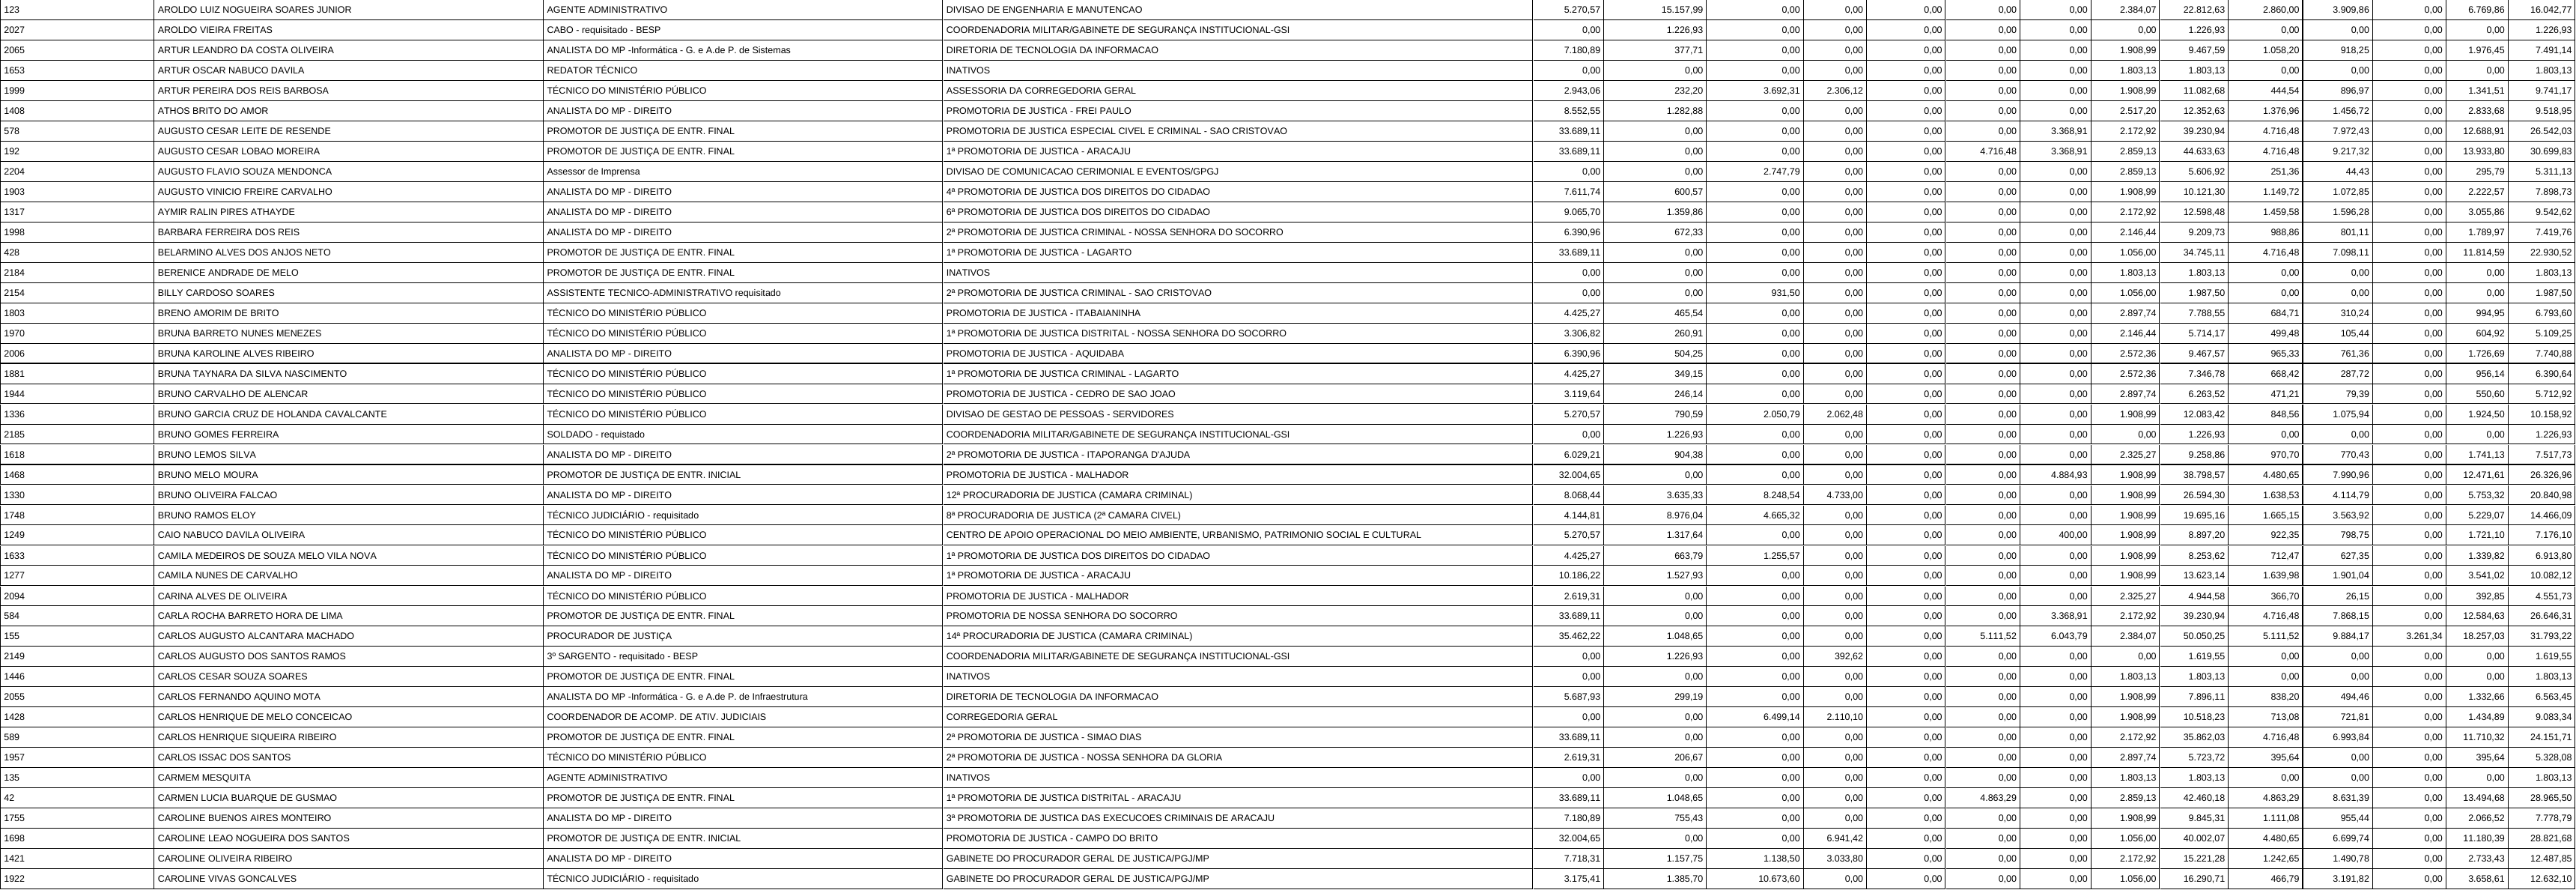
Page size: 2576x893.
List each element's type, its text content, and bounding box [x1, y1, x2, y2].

table_cell 0,00 [1534, 667, 1603, 686]
table_cell 2.325,27 [2092, 445, 2159, 464]
table_cell 0,00 [2446, 283, 2508, 303]
table_cell 1421 [1, 849, 154, 868]
table_cell 0,00 [1804, 808, 1866, 828]
table_cell 349,15 [1604, 364, 1706, 384]
table_cell GABINETE DO PROCURADOR GERAL DE JUSTICA/PGJ/MP [944, 869, 1532, 889]
table_cell 1618 [1, 445, 154, 464]
table_cell 1.726,69 [2446, 344, 2508, 363]
table_cell 7.868,15 [2303, 606, 2372, 626]
table_cell 7.176,10 [2509, 525, 2575, 545]
table_cell CENTRO DE APOIO OPERACIONAL DO MEIO AMBIENTE, URBANISMO, PATRIMONIO SOCIAL E CULTURAL [944, 525, 1532, 545]
table_cell 0,00 [1946, 303, 2020, 323]
table_cell 1.341,51 [2446, 81, 2508, 100]
table_cell 1944 [1, 384, 154, 403]
table_cell BELARMINO ALVES DOS ANJOS NETO [154, 243, 543, 262]
table_cell 2.110,10 [1804, 707, 1866, 727]
table_cell 0,00 [1604, 465, 1706, 484]
table_cell 3.368,91 [2020, 142, 2091, 161]
table_cell 0,00 [1867, 445, 1945, 464]
table_cell 2.050,79 [1707, 405, 1803, 424]
table_cell 0,00 [1946, 61, 2020, 80]
table_cell 22.930,52 [2509, 243, 2575, 262]
table_cell 0,00 [2020, 364, 2091, 384]
table_cell 0,00 [1804, 283, 1866, 303]
table_cell 1999 [1, 81, 154, 100]
table_cell 1.242,65 [2229, 849, 2302, 868]
table_cell ARTUR LEANDRO DA COSTA OLIVEIRA [154, 40, 543, 60]
table_cell ANALISTA DO MP - DIREITO [544, 202, 942, 222]
table_cell 0,00 [1707, 687, 1803, 706]
table_cell 6.941,42 [1804, 829, 1866, 848]
table_cell 15.221,28 [2160, 849, 2228, 868]
table_cell 9.467,57 [2160, 344, 2228, 363]
table_cell 0,00 [1707, 40, 1803, 60]
table_cell 1698 [1, 829, 154, 848]
table_cell BARBARA FERREIRA DOS REIS [154, 223, 543, 242]
table_cell 0,00 [1707, 101, 1803, 121]
table_cell 7.491,14 [2509, 40, 2575, 60]
table_cell 0,00 [2020, 40, 2091, 60]
table_cell 0,00 [2373, 364, 2446, 384]
table_cell 1.226,93 [2160, 425, 2228, 444]
table_cell 0,00 [2020, 485, 2091, 504]
table_cell 0,00 [2373, 142, 2446, 161]
table_cell 12.352,63 [2160, 101, 2228, 121]
table_cell 9.065,70 [1534, 202, 1603, 222]
table_header 123 [1, 0, 154, 19]
table_cell ANALISTA DO MP - DIREITO [544, 445, 942, 464]
table_cell 0,00 [1604, 768, 1706, 787]
table_cell 1.638,53 [2229, 485, 2302, 504]
table_cell 1.987,50 [2509, 283, 2575, 303]
table_cell 0,00 [1804, 727, 1866, 747]
table_cell 1468 [1, 465, 154, 484]
table_cell 2.172,92 [2092, 202, 2159, 222]
table_cell 0,00 [2373, 667, 2446, 686]
table_cell 0,00 [2229, 20, 2302, 40]
table_cell 1.048,65 [1604, 788, 1706, 808]
table_cell 2.859,13 [2092, 162, 2159, 181]
table_cell 4.480,65 [2229, 465, 2302, 484]
table_cell 6.993,84 [2303, 727, 2372, 747]
table_cell 428 [1, 243, 154, 262]
table_cell 8ª PROCURADORIA DE JUSTICA (2ª CAMARA CIVEL) [944, 506, 1532, 524]
table_cell 0,00 [1534, 20, 1603, 40]
table_cell 0,00 [1867, 546, 1945, 565]
table_cell 1.596,28 [2303, 202, 2372, 222]
table_cell 2.146,44 [2092, 324, 2159, 343]
table_cell 0,00 [1707, 727, 1803, 747]
table_cell DIVISAO DE COMUNICACAO CERIMONIAL E EVENTOS/GPGJ [944, 162, 1532, 181]
table_cell 0,00 [1946, 606, 2020, 626]
table_cell 0,00 [2020, 667, 2091, 686]
table_cell 0,00 [1946, 707, 2020, 727]
table_cell 1277 [1, 566, 154, 585]
table_cell 0,00 [1804, 142, 1866, 161]
table_cell 0,00 [2020, 808, 2091, 828]
table_cell 7.778,79 [2509, 808, 2575, 828]
table_cell 1.226,93 [2509, 20, 2575, 40]
table_cell 1.908,99 [2092, 808, 2159, 828]
table_cell 4.863,29 [1946, 788, 2020, 808]
table_cell 1.339,82 [2446, 546, 2508, 565]
table_cell 1.803,13 [2160, 263, 2228, 282]
table_cell 918,25 [2303, 40, 2372, 60]
table_cell 12.487,85 [2509, 849, 2575, 868]
table_cell 0,00 [2373, 869, 2446, 889]
table_cell 2149 [1, 647, 154, 666]
table_cell GABINETE DO PROCURADOR GERAL DE JUSTICA/PGJ/MP [944, 849, 1532, 868]
table_cell 994,95 [2446, 303, 2508, 323]
table_cell 896,97 [2303, 81, 2372, 100]
table_cell 1.317,64 [1604, 525, 1706, 545]
table_cell 0,00 [2020, 324, 2091, 343]
table_cell 0,00 [1804, 364, 1866, 384]
table_cell 12.598,48 [2160, 202, 2228, 222]
table_cell 0,00 [2020, 566, 2091, 585]
table_cell 0,00 [2229, 425, 2302, 444]
table_cell BRUNO CARVALHO DE ALENCAR [154, 384, 543, 403]
table_cell 0,00 [1804, 546, 1866, 565]
table_cell 0,00 [1867, 162, 1945, 181]
table_cell PROMOTOR DE JUSTIÇA DE ENTR. FINAL [544, 263, 942, 282]
table_cell BILLY CARDOSO SOARES [154, 283, 543, 303]
table_cell 232,20 [1604, 81, 1706, 100]
table_cell PROMOTORIA DE JUSTICA - MALHADOR [944, 587, 1532, 605]
table_header DIVISAO DE ENGENHARIA E MANUTENCAO [944, 0, 1532, 19]
table_cell 0,00 [1867, 506, 1945, 524]
table_cell 0,00 [1946, 465, 2020, 484]
table_cell 12.632,10 [2509, 869, 2575, 889]
table_cell 2.897,74 [2092, 303, 2159, 323]
table_cell 0,00 [2229, 647, 2302, 666]
table_cell 1.803,13 [2509, 768, 2575, 787]
table_cell PROMOTORIA DE JUSTICA - CAMPO DO BRITO [944, 829, 1532, 848]
table_cell 33.689,11 [1534, 142, 1603, 161]
table_cell BRUNA TAYNARA DA SILVA NASCIMENTO [154, 364, 543, 384]
table_cell 0,00 [1804, 202, 1866, 222]
table_cell BRENO AMORIM DE BRITO [154, 303, 543, 323]
table_cell 0,00 [1534, 61, 1603, 80]
table_cell TÉCNICO JUDICIÁRIO - requisitado [544, 506, 942, 524]
table_cell 0,00 [2020, 768, 2091, 787]
table_cell 2ª PROMOTORIA DE JUSTICA CRIMINAL - SAO CRISTOVAO [944, 283, 1532, 303]
table_cell 0,00 [1707, 121, 1803, 141]
table_cell 0,00 [2092, 20, 2159, 40]
table_cell 0,00 [2020, 202, 2091, 222]
table_cell CARLA ROCHA BARRETO HORA DE LIMA [154, 606, 543, 626]
table_cell 1.376,96 [2229, 101, 2302, 121]
table_cell 1633 [1, 546, 154, 565]
table_cell 0,00 [1604, 162, 1706, 181]
table_cell CAIO NABUCO DAVILA OLIVEIRA [154, 525, 543, 545]
table_cell 0,00 [1867, 223, 1945, 242]
table_cell 3.368,91 [2020, 121, 2091, 141]
table_header 15.157,99 [1604, 0, 1706, 19]
table_cell 1408 [1, 101, 154, 121]
table_cell 0,00 [1867, 202, 1945, 222]
table_cell 965,33 [2229, 344, 2302, 363]
table_cell 0,00 [1804, 61, 1866, 80]
table_cell 1.619,55 [2509, 647, 2575, 666]
table_cell 848,56 [2229, 405, 2302, 424]
table_cell BRUNA BARRETO NUNES MENEZES [154, 324, 543, 343]
table_cell 19.695,16 [2160, 506, 2228, 524]
table_header 6.769,86 [2446, 0, 2508, 19]
table_cell 0,00 [1946, 869, 2020, 889]
table_cell 3ª PROMOTORIA DE JUSTICA DAS EXECUCOES CRIMINAIS DE ARACAJU [944, 808, 1532, 828]
table_cell 0,00 [1867, 566, 1945, 585]
table_cell 0,00 [1804, 384, 1866, 403]
table_cell 13.933,80 [2446, 142, 2508, 161]
table_cell 0,00 [2020, 587, 2091, 605]
table_cell 1.803,13 [2509, 667, 2575, 686]
table_cell 2027 [1, 20, 154, 40]
table_cell PROCURADOR DE JUSTIÇA [544, 626, 942, 646]
table_cell 0,00 [2446, 20, 2508, 40]
table_cell 712,47 [2229, 546, 2302, 565]
table_cell 16.290,71 [2160, 869, 2228, 889]
table_cell 0,00 [2020, 707, 2091, 727]
table_cell CAROLINE VIVAS GONCALVES [154, 869, 543, 889]
table_cell TÉCNICO DO MINISTÉRIO PÚBLICO [544, 587, 942, 605]
table_cell 32.004,65 [1534, 829, 1603, 848]
table_cell 0,00 [1804, 788, 1866, 808]
table_cell 2ª PROMOTORIA DE JUSTICA - ITAPORANGA D'AJUDA [944, 445, 1532, 464]
table_cell 0,00 [2373, 727, 2446, 747]
table_cell 7.098,11 [2303, 243, 2372, 262]
table_cell 0,00 [1867, 869, 1945, 889]
table_cell 1970 [1, 324, 154, 343]
table_cell 0,00 [2229, 61, 2302, 80]
table_cell 0,00 [1867, 606, 1945, 626]
table_cell 0,00 [1867, 81, 1945, 100]
table_cell 0,00 [2373, 465, 2446, 484]
table_cell 600,57 [1604, 182, 1706, 202]
table_cell 1.385,70 [1604, 869, 1706, 889]
table_cell 1.908,99 [2092, 465, 2159, 484]
table_cell 1.226,93 [1604, 20, 1706, 40]
table_cell 2.146,44 [2092, 223, 2159, 242]
table_cell 0,00 [1946, 445, 2020, 464]
table_cell CORREGEDORIA GERAL [944, 707, 1532, 727]
table_cell 35.462,22 [1534, 626, 1603, 646]
table_cell 0,00 [2020, 869, 2091, 889]
table_cell 1.908,99 [2092, 525, 2159, 545]
table_cell 0,00 [1867, 303, 1945, 323]
table_cell 0,00 [1707, 263, 1803, 282]
table_cell 295,79 [2446, 162, 2508, 181]
table_cell 33.689,11 [1534, 243, 1603, 262]
table_cell 1748 [1, 506, 154, 524]
table_cell 39.230,94 [2160, 606, 2228, 626]
table_cell 0,00 [1867, 283, 1945, 303]
table_cell 9.884,17 [2303, 626, 2372, 646]
table_cell 790,59 [1604, 405, 1706, 424]
table_cell TÉCNICO DO MINISTÉRIO PÚBLICO [544, 324, 942, 343]
table_cell 1ª PROMOTORIA DE JUSTICA - ARACAJU [944, 566, 1532, 585]
table_cell PROMOTOR DE JUSTIÇA DE ENTR. FINAL [544, 606, 942, 626]
table_cell 0,00 [2373, 687, 2446, 706]
table_cell 2204 [1, 162, 154, 181]
table_cell 0,00 [1867, 626, 1945, 646]
table_cell 260,91 [1604, 324, 1706, 343]
table_cell 155 [1, 626, 154, 646]
table_cell 105,44 [2303, 324, 2372, 343]
table_cell 5.270,57 [1534, 525, 1603, 545]
table_cell 0,00 [2446, 425, 2508, 444]
table_cell 0,00 [2373, 829, 2446, 848]
table_cell 0,00 [1804, 506, 1866, 524]
table_cell 0,00 [2373, 525, 2446, 545]
table_cell 0,00 [1867, 849, 1945, 868]
table_cell 2.733,43 [2446, 849, 2508, 868]
table_cell 12.584,63 [2446, 606, 2508, 626]
table_cell 0,00 [1804, 303, 1866, 323]
table_cell 3.541,02 [2446, 566, 2508, 585]
table_cell 0,00 [1534, 647, 1603, 666]
table_cell 0,00 [2020, 405, 2091, 424]
table_cell PROMOTORIA DE NOSSA SENHORA DO SOCORRO [944, 606, 1532, 626]
table_cell 0,00 [1707, 142, 1803, 161]
table_cell 1.226,93 [2509, 425, 2575, 444]
table_cell 0,00 [2020, 506, 2091, 524]
table_cell 584 [1, 606, 154, 626]
table_cell 2065 [1, 40, 154, 60]
table_cell 6.699,74 [2303, 829, 2372, 848]
table_cell 0,00 [2229, 667, 2302, 686]
table_cell 5.229,07 [2446, 506, 2508, 524]
table_cell 0,00 [1867, 727, 1945, 747]
table_cell INATIVOS [944, 263, 1532, 282]
table_cell 0,00 [2373, 748, 2446, 767]
table_header AGENTE ADMINISTRATIVO [544, 0, 942, 19]
table_cell 10.121,30 [2160, 182, 2228, 202]
table_cell ANALISTA DO MP - DIREITO [544, 182, 942, 202]
table_cell 0,00 [2373, 587, 2446, 605]
table_cell 4.733,00 [1804, 485, 1866, 504]
table_cell 1.056,00 [2092, 243, 2159, 262]
table_cell 1.619,55 [2160, 647, 2228, 666]
table_cell 0,00 [2020, 727, 2091, 747]
table_cell 7.972,43 [2303, 121, 2372, 141]
table_cell 5.109,25 [2509, 324, 2575, 343]
table_cell 0,00 [2373, 162, 2446, 181]
table_cell 0,00 [1707, 606, 1803, 626]
table_cell 0,00 [2373, 425, 2446, 444]
table_cell 0,00 [1804, 182, 1866, 202]
table_cell 0,00 [1707, 587, 1803, 605]
table_cell 1.072,85 [2303, 182, 2372, 202]
table_cell 6.390,96 [1534, 223, 1603, 242]
table_cell 2.222,57 [2446, 182, 2508, 202]
table_cell 33.689,11 [1534, 121, 1603, 141]
table_cell 2.859,13 [2092, 788, 2159, 808]
table_cell 0,00 [2373, 243, 2446, 262]
table_cell 0,00 [2373, 788, 2446, 808]
table_header 2.384,07 [2092, 0, 2159, 19]
table_cell 7.346,78 [2160, 364, 2228, 384]
table_cell 0,00 [2303, 748, 2372, 767]
table_cell 2154 [1, 283, 154, 303]
table_cell 4.665,32 [1707, 506, 1803, 524]
table_cell 0,00 [2092, 647, 2159, 666]
table_cell 2.172,92 [2092, 849, 2159, 868]
table_cell 26.594,30 [2160, 485, 2228, 504]
table_cell 377,71 [1604, 40, 1706, 60]
table_cell 0,00 [2020, 546, 2091, 565]
table_cell 33.689,11 [1534, 788, 1603, 808]
table_cell 0,00 [2373, 707, 2446, 727]
table_cell 0,00 [1534, 425, 1603, 444]
table_cell 0,00 [1867, 121, 1945, 141]
table_cell 1.803,13 [2509, 263, 2575, 282]
table_cell 6ª PROMOTORIA DE JUSTICA DOS DIREITOS DO CIDADAO [944, 202, 1532, 222]
table_cell 0,00 [2020, 182, 2091, 202]
table_cell 0,00 [1707, 667, 1803, 686]
table_cell 0,00 [1867, 142, 1945, 161]
table_cell 0,00 [1707, 324, 1803, 343]
table_cell 0,00 [1867, 768, 1945, 787]
table_cell 0,00 [1604, 263, 1706, 282]
table_cell 0,00 [1946, 81, 2020, 100]
table_cell PROMOTORIA DE JUSTICA ESPECIAL CIVEL E CRIMINAL - SAO CRISTOVAO [944, 121, 1532, 141]
table_cell 0,00 [1707, 243, 1803, 262]
table_cell 5.111,52 [2229, 626, 2302, 646]
table_cell 32.004,65 [1534, 465, 1603, 484]
table_cell 8.897,20 [2160, 525, 2228, 545]
table_cell 246,14 [1604, 384, 1706, 403]
table_cell 0,00 [2303, 768, 2372, 787]
table_cell AUGUSTO CESAR LOBAO MOREIRA [154, 142, 543, 161]
table_cell TÉCNICO DO MINISTÉRIO PÚBLICO [544, 81, 942, 100]
table_cell 1.924,50 [2446, 405, 2508, 424]
table_cell 0,00 [1946, 546, 2020, 565]
table_cell ARTUR OSCAR NABUCO DAVILA [154, 61, 543, 80]
table_cell 3.368,91 [2020, 606, 2091, 626]
table_cell TÉCNICO DO MINISTÉRIO PÚBLICO [544, 384, 942, 403]
table_cell 12.471,61 [2446, 465, 2508, 484]
table_cell ANALISTA DO MP - DIREITO [544, 808, 942, 828]
table_cell 0,00 [1804, 748, 1866, 767]
table_cell 0,00 [2373, 101, 2446, 121]
table_cell 2.833,68 [2446, 101, 2508, 121]
table_cell 1.803,13 [2509, 61, 2575, 80]
table_cell 4.480,65 [2229, 829, 2302, 848]
table_cell 3.175,41 [1534, 869, 1603, 889]
table_cell 0,00 [1946, 384, 2020, 403]
table_cell 4.425,27 [1534, 303, 1603, 323]
table_cell 392,62 [1804, 647, 1866, 666]
table_cell 0,00 [1867, 182, 1945, 202]
table_cell 494,46 [2303, 687, 2372, 706]
table_cell 1.226,93 [1604, 647, 1706, 666]
table_cell 0,00 [2373, 81, 2446, 100]
table_cell 2ª PROMOTORIA DE JUSTICA - SIMAO DIAS [944, 727, 1532, 747]
table_cell 0,00 [2373, 20, 2446, 40]
table_cell 0,00 [2020, 384, 2091, 403]
table_cell 0,00 [1707, 808, 1803, 828]
table_cell 0,00 [1946, 506, 2020, 524]
table_cell 0,00 [1604, 61, 1706, 80]
table_cell 2184 [1, 263, 154, 282]
table_cell 10.186,22 [1534, 566, 1603, 585]
table_cell 0,00 [1707, 626, 1803, 646]
table_cell 0,00 [1804, 263, 1866, 282]
table_cell 0,00 [2373, 324, 2446, 343]
table_cell 7.611,74 [1534, 182, 1603, 202]
table_cell 922,35 [2229, 525, 2302, 545]
table_cell 838,20 [2229, 687, 2302, 706]
table_cell 0,00 [1534, 283, 1603, 303]
table_cell ANALISTA DO MP - DIREITO [544, 849, 942, 868]
table_cell 2185 [1, 425, 154, 444]
table_cell 0,00 [1604, 283, 1706, 303]
table_cell 0,00 [1604, 587, 1706, 605]
table_cell 668,42 [2229, 364, 2302, 384]
table_cell 4.114,79 [2303, 485, 2372, 504]
table_cell 0,00 [2020, 101, 2091, 121]
table_cell 9.845,31 [2160, 808, 2228, 828]
table_cell 0,00 [2446, 667, 2508, 686]
table_cell 0,00 [2303, 283, 2372, 303]
table_cell REDATOR TÉCNICO [544, 61, 942, 80]
table_cell BRUNO MELO MOURA [154, 465, 543, 484]
table_cell 1.111,08 [2229, 808, 2302, 828]
table_cell ANALISTA DO MP -Informática - G. e A.de P. de Sistemas [544, 40, 942, 60]
table_header 0,00 [1867, 0, 1945, 19]
table_cell 1.434,89 [2446, 707, 2508, 727]
table_cell 0,00 [1804, 101, 1866, 121]
table_cell 0,00 [1804, 324, 1866, 343]
table_cell 5.714,17 [2160, 324, 2228, 343]
table_cell 0,00 [1867, 364, 1945, 384]
table_cell 2.897,74 [2092, 748, 2159, 767]
table_cell COORDENADOR DE ACOMP. DE ATIV. JUDICIAIS [544, 707, 942, 727]
table_header AROLDO LUIZ NOGUEIRA SOARES JUNIOR [154, 0, 543, 19]
table_cell 8.253,62 [2160, 546, 2228, 565]
table_cell 0,00 [1946, 768, 2020, 787]
table_cell 0,00 [1867, 425, 1945, 444]
table_cell 2.066,52 [2446, 808, 2508, 828]
table_cell 0,00 [1707, 364, 1803, 384]
table_cell 0,00 [1804, 869, 1866, 889]
table_cell 0,00 [1946, 727, 2020, 747]
table_cell 755,43 [1604, 808, 1706, 828]
table_cell 39.230,94 [2160, 121, 2228, 141]
table_cell 471,21 [2229, 384, 2302, 403]
table_cell CARLOS CESAR SOUZA SOARES [154, 667, 543, 686]
table_cell 0,00 [1604, 829, 1706, 848]
table_cell 366,70 [2229, 587, 2302, 605]
table_cell 192 [1, 142, 154, 161]
table_cell 0,00 [1534, 263, 1603, 282]
table_cell 2.572,36 [2092, 344, 2159, 363]
table_cell 5.687,93 [1534, 687, 1603, 706]
table_cell 42.460,18 [2160, 788, 2228, 808]
table_cell 6.029,21 [1534, 445, 1603, 464]
table_cell 0,00 [2020, 647, 2091, 666]
table_cell CARLOS HENRIQUE SIQUEIRA RIBEIRO [154, 727, 543, 747]
table_cell 6.913,80 [2509, 546, 2575, 565]
table_cell BRUNO OLIVEIRA FALCAO [154, 485, 543, 504]
table_cell 2.619,31 [1534, 748, 1603, 767]
table_cell 4.863,29 [2229, 788, 2302, 808]
table_cell 684,71 [2229, 303, 2302, 323]
table_cell PROMOTORIA DE JUSTICA - FREI PAULO [944, 101, 1532, 121]
table_cell 0,00 [1707, 566, 1803, 585]
table_cell 2.859,13 [2092, 142, 2159, 161]
table_cell 0,00 [1867, 243, 1945, 262]
table_cell 0,00 [1946, 162, 2020, 181]
table_cell 28.821,68 [2509, 829, 2575, 848]
table_cell BRUNO LEMOS SILVA [154, 445, 543, 464]
table_cell 0,00 [1707, 182, 1803, 202]
table_cell 4.144,81 [1534, 506, 1603, 524]
table_cell 0,00 [1804, 162, 1866, 181]
table_cell PROMOTOR DE JUSTIÇA DE ENTR. FINAL [544, 727, 942, 747]
table_cell 3.658,61 [2446, 869, 2508, 889]
table_cell 20.840,98 [2509, 485, 2575, 504]
table_cell 0,00 [1804, 20, 1866, 40]
table_cell 1ª PROMOTORIA DE JUSTICA - LAGARTO [944, 243, 1532, 262]
table_cell 0,00 [1604, 243, 1706, 262]
table_cell 1ª PROMOTORIA DE JUSTICA CRIMINAL - LAGARTO [944, 364, 1532, 384]
table_cell 1957 [1, 748, 154, 767]
table_cell 3.306,82 [1534, 324, 1603, 343]
table_cell 1.157,75 [1604, 849, 1706, 868]
table_header 0,00 [2020, 0, 2091, 19]
table_cell 26.326,96 [2509, 465, 2575, 484]
table_cell 395,64 [2229, 748, 2302, 767]
table_cell PROMOTOR DE JUSTIÇA DE ENTR. FINAL [544, 243, 942, 262]
table_cell 11.814,59 [2446, 243, 2508, 262]
table_cell 0,00 [1946, 324, 2020, 343]
table_cell 0,00 [1707, 647, 1803, 666]
table_cell 0,00 [1867, 40, 1945, 60]
table_cell SOLDADO - requistado [544, 425, 942, 444]
table_cell PROMOTOR DE JUSTIÇA DE ENTR. INICIAL [544, 829, 942, 848]
table_cell 2.172,92 [2092, 727, 2159, 747]
table_cell 1.741,13 [2446, 445, 2508, 464]
table_cell 1.359,86 [1604, 202, 1706, 222]
table_cell 0,00 [2020, 748, 2091, 767]
table_cell 0,00 [2373, 303, 2446, 323]
table_cell 1ª PROMOTORIA DE JUSTICA DOS DIREITOS DO CIDADAO [944, 546, 1532, 565]
table_cell 0,00 [2020, 687, 2091, 706]
table_cell PROMOTOR DE JUSTIÇA DE ENTR. INICIAL [544, 465, 942, 484]
table_cell 550,60 [2446, 384, 2508, 403]
table_cell 761,36 [2303, 344, 2372, 363]
table_cell 2006 [1, 344, 154, 363]
table_cell 10.518,23 [2160, 707, 2228, 727]
table_cell 0,00 [1707, 465, 1803, 484]
table_header 5.270,57 [1534, 0, 1603, 19]
table_cell DIVISAO DE GESTAO DE PESSOAS - SERVIDORES [944, 405, 1532, 424]
table_cell 0,00 [1946, 647, 2020, 666]
table_cell CARLOS AUGUSTO DOS SANTOS RAMOS [154, 647, 543, 666]
table_cell 44.633,63 [2160, 142, 2228, 161]
table_cell 0,00 [1707, 344, 1803, 363]
table_cell 1755 [1, 808, 154, 828]
table_cell 0,00 [1946, 829, 2020, 848]
table_cell 11.710,32 [2446, 727, 2508, 747]
table_cell 6.263,52 [2160, 384, 2228, 403]
table_cell 7.990,96 [2303, 465, 2372, 484]
table_cell 3.033,80 [1804, 849, 1866, 868]
table_cell 0,00 [1867, 667, 1945, 686]
table_cell 0,00 [1804, 606, 1866, 626]
table_cell 1.901,04 [2303, 566, 2372, 585]
table_cell 1998 [1, 223, 154, 242]
table_cell 0,00 [1707, 425, 1803, 444]
table_cell 13.494,68 [2446, 788, 2508, 808]
table_cell 4.425,27 [1534, 546, 1603, 565]
table_cell 1.459,58 [2229, 202, 2302, 222]
table_cell 0,00 [2020, 788, 2091, 808]
table_cell 0,00 [1534, 768, 1603, 787]
table_cell 1.255,57 [1707, 546, 1803, 565]
table_cell 0,00 [1946, 263, 2020, 282]
table_cell DIRETORIA DE TECNOLOGIA DA INFORMACAO [944, 687, 1532, 706]
table_cell 0,00 [1946, 40, 2020, 60]
table_cell 1.226,93 [1604, 425, 1706, 444]
table_cell ASSESSORIA DA CORREGEDORIA GERAL [944, 81, 1532, 100]
table_cell 9.083,34 [2509, 707, 2575, 727]
table_cell COORDENADORIA MILITAR/GABINETE DE SEGURANÇA INSTITUCIONAL-GSI [944, 425, 1532, 444]
table_cell 7.896,11 [2160, 687, 2228, 706]
table_cell 3.119,64 [1534, 384, 1603, 403]
table_cell 1446 [1, 667, 154, 686]
table_cell 0,00 [2373, 546, 2446, 565]
table_cell 0,00 [1707, 61, 1803, 80]
table_cell 9.518,95 [2509, 101, 2575, 121]
table_cell 12.083,42 [2160, 405, 2228, 424]
table_cell 38.798,57 [2160, 465, 2228, 484]
table_cell CAMILA MEDEIROS DE SOUZA MELO VILA NOVA [154, 546, 543, 565]
table_cell CARLOS ISSAC DOS SANTOS [154, 748, 543, 767]
table_cell 0,00 [1804, 40, 1866, 60]
table_cell 7.180,89 [1534, 40, 1603, 60]
table_cell 0,00 [2373, 768, 2446, 787]
table_cell 310,24 [2303, 303, 2372, 323]
table_cell 2.517,20 [2092, 101, 2159, 121]
table_cell 1ª PROMOTORIA DE JUSTICA DISTRITAL - ARACAJU [944, 788, 1532, 808]
table_cell BRUNO GOMES FERREIRA [154, 425, 543, 444]
table_cell 1922 [1, 869, 154, 889]
table_cell 9.258,86 [2160, 445, 2228, 464]
table_cell ARTUR PEREIRA DOS REIS BARBOSA [154, 81, 543, 100]
table_cell 0,00 [1946, 587, 2020, 605]
table_cell 251,36 [2229, 162, 2302, 181]
table_cell 0,00 [2020, 303, 2091, 323]
table_cell 0,00 [1604, 142, 1706, 161]
table_cell 395,64 [2446, 748, 2508, 767]
table_cell 0,00 [2373, 344, 2446, 363]
table_cell 0,00 [1867, 465, 1945, 484]
table_cell 31.793,22 [2509, 626, 2575, 646]
table_cell 40.002,07 [2160, 829, 2228, 848]
table_cell 9.467,59 [2160, 40, 2228, 60]
table_cell 0,00 [2303, 425, 2372, 444]
table_cell 1.803,13 [2092, 61, 2159, 80]
table_cell 663,79 [1604, 546, 1706, 565]
table_cell 0,00 [2373, 202, 2446, 222]
table_cell 299,19 [1604, 687, 1706, 706]
table_cell 0,00 [2373, 647, 2446, 666]
table_cell 4.716,48 [2229, 727, 2302, 747]
table_cell TÉCNICO DO MINISTÉRIO PÚBLICO [544, 364, 942, 384]
table_cell ANALISTA DO MP - DIREITO [544, 485, 942, 504]
table_cell 1.056,00 [2092, 869, 2159, 889]
table_cell 7.898,73 [2509, 182, 2575, 202]
table_cell 798,75 [2303, 525, 2372, 545]
table_cell 770,43 [2303, 445, 2372, 464]
table_cell 5.753,32 [2446, 485, 2508, 504]
table_cell AGENTE ADMINISTRATIVO [544, 768, 942, 787]
table_cell 7.419,76 [2509, 223, 2575, 242]
table_cell 1.908,99 [2092, 405, 2159, 424]
table_cell 26,15 [2303, 587, 2372, 605]
table_cell 1.803,13 [2160, 768, 2228, 787]
table_cell 1653 [1, 61, 154, 80]
table_cell 6.499,14 [1707, 707, 1803, 727]
table_cell 0,00 [2373, 808, 2446, 828]
table_cell 42 [1, 788, 154, 808]
table_cell CARINA ALVES DE OLIVEIRA [154, 587, 543, 605]
table_cell 5.270,57 [1534, 405, 1603, 424]
table_cell 0,00 [2303, 20, 2372, 40]
table_cell TÉCNICO DO MINISTÉRIO PÚBLICO [544, 525, 942, 545]
table_cell ANALISTA DO MP -Informática - G. e A.de P. de Infraestrutura [544, 687, 942, 706]
table_cell ASSISTENTE TECNICO-ADMINISTRATIVO requisitado [544, 283, 942, 303]
table_cell 0,00 [1946, 202, 2020, 222]
table_cell 10.082,12 [2509, 566, 2575, 585]
table_cell 0,00 [2303, 61, 2372, 80]
table_cell 4.716,48 [2229, 121, 2302, 141]
table_cell 34.745,11 [2160, 243, 2228, 262]
table_cell 0,00 [1867, 405, 1945, 424]
table_cell 33.689,11 [1534, 606, 1603, 626]
table_cell PROMOTOR DE JUSTIÇA DE ENTR. FINAL [544, 121, 942, 141]
table_cell 1.056,00 [2092, 283, 2159, 303]
table_cell 3.261,34 [2373, 626, 2446, 646]
table_cell 12.688,91 [2446, 121, 2508, 141]
table_cell 0,00 [1867, 687, 1945, 706]
table_cell BRUNO GARCIA CRUZ DE HOLANDA CAVALCANTE [154, 405, 543, 424]
table_cell 1.456,72 [2303, 101, 2372, 121]
table_cell 5.111,52 [1946, 626, 2020, 646]
table_cell TÉCNICO DO MINISTÉRIO PÚBLICO [544, 303, 942, 323]
table_cell 0,00 [2229, 283, 2302, 303]
table_cell 0,00 [2373, 263, 2446, 282]
table_cell 1.908,99 [2092, 81, 2159, 100]
table_cell 0,00 [1867, 788, 1945, 808]
table_cell 1.803,13 [2092, 768, 2159, 787]
table_cell 3.563,92 [2303, 506, 2372, 524]
table_cell 0,00 [2020, 81, 2091, 100]
table_cell ATHOS BRITO DO AMOR [154, 101, 543, 121]
table_cell INATIVOS [944, 768, 1532, 787]
table_cell 12ª PROCURADORIA DE JUSTICA (CAMARA CRIMINAL) [944, 485, 1532, 504]
table_cell 931,50 [1707, 283, 1803, 303]
table_cell 79,39 [2303, 384, 2372, 403]
table_cell 0,00 [2020, 849, 2091, 868]
table_cell 1.803,13 [2092, 667, 2159, 686]
table_cell 0,00 [1804, 243, 1866, 262]
table_cell 3.635,33 [1604, 485, 1706, 504]
table_cell 1428 [1, 707, 154, 727]
table_cell 0,00 [1707, 525, 1803, 545]
table_cell 206,67 [1604, 748, 1706, 767]
table_cell 0,00 [1946, 121, 2020, 141]
table_cell 0,00 [2020, 283, 2091, 303]
table_cell 0,00 [1804, 121, 1866, 141]
table_cell 1.138,50 [1707, 849, 1803, 868]
table_cell PROMOTORIA DE JUSTICA - CEDRO DE SAO JOAO [944, 384, 1532, 403]
table_cell 904,38 [1604, 445, 1706, 464]
table_cell 0,00 [1867, 647, 1945, 666]
table_cell CABO - requisitado - BESP [544, 20, 942, 40]
table_cell 1.976,45 [2446, 40, 2508, 60]
table_cell 672,33 [1604, 223, 1706, 242]
table_cell 0,00 [2020, 829, 2091, 848]
table_cell 2ª PROMOTORIA DE JUSTICA CRIMINAL - NOSSA SENHORA DO SOCORRO [944, 223, 1532, 242]
table_cell COORDENADORIA MILITAR/GABINETE DE SEGURANÇA INSTITUCIONAL-GSI [944, 647, 1532, 666]
table_cell 6.043,79 [2020, 626, 2091, 646]
table_cell 0,00 [1604, 707, 1706, 727]
table_cell 5.723,72 [2160, 748, 2228, 767]
table_cell 0,00 [2020, 61, 2091, 80]
table_cell 1.789,97 [2446, 223, 2508, 242]
table_cell 1.282,88 [1604, 101, 1706, 121]
table_cell 0,00 [2446, 263, 2508, 282]
table_cell 0,00 [1534, 162, 1603, 181]
table_cell 0,00 [1867, 101, 1945, 121]
table_cell CAROLINE OLIVEIRA RIBEIRO [154, 849, 543, 868]
table_cell 0,00 [1534, 707, 1603, 727]
table_cell 713,08 [2229, 707, 2302, 727]
table_cell 2.325,27 [2092, 587, 2159, 605]
table_cell 7.740,88 [2509, 344, 2575, 363]
table_cell 2.943,06 [1534, 81, 1603, 100]
table_cell 0,00 [1946, 243, 2020, 262]
table_cell 0,00 [1804, 566, 1866, 585]
table_cell 0,00 [2373, 445, 2446, 464]
table_cell 4.944,58 [2160, 587, 2228, 605]
table_cell 7.180,89 [1534, 808, 1603, 828]
table_cell 504,25 [1604, 344, 1706, 363]
table_cell 1.058,20 [2229, 40, 2302, 60]
table_cell 0,00 [1867, 829, 1945, 848]
table_cell 1.803,13 [2160, 61, 2228, 80]
table_cell ANALISTA DO MP - DIREITO [544, 101, 942, 121]
table_cell 499,48 [2229, 324, 2302, 343]
table_cell 0,00 [2373, 506, 2446, 524]
table_cell 1.908,99 [2092, 566, 2159, 585]
table_cell INATIVOS [944, 61, 1532, 80]
table_cell 0,00 [1946, 101, 2020, 121]
table_cell 0,00 [1804, 223, 1866, 242]
table_cell 6.563,45 [2509, 687, 2575, 706]
table_cell 1.527,93 [1604, 566, 1706, 585]
table_cell 1.665,15 [2229, 506, 2302, 524]
table_cell 8.631,39 [2303, 788, 2372, 808]
table_cell 1903 [1, 182, 154, 202]
table_cell CAROLINE LEAO NOGUEIRA DOS SANTOS [154, 829, 543, 848]
table_cell 24.151,71 [2509, 727, 2575, 747]
table_cell 721,81 [2303, 707, 2372, 727]
table_header 16.042,77 [2509, 0, 2575, 19]
table_cell 0,00 [2020, 162, 2091, 181]
table_cell 0,00 [2229, 263, 2302, 282]
table_cell 0,00 [1707, 20, 1803, 40]
table_cell 5.712,92 [2509, 384, 2575, 403]
table_cell 0,00 [2373, 606, 2446, 626]
table_cell 970,70 [2229, 445, 2302, 464]
table_cell 1.490,78 [2303, 849, 2372, 868]
table_cell 11.082,68 [2160, 81, 2228, 100]
table_cell CARLOS FERNANDO AQUINO MOTA [154, 687, 543, 706]
table_cell 0,00 [1804, 768, 1866, 787]
table_cell 0,00 [2373, 182, 2446, 202]
table_cell 35.862,03 [2160, 727, 2228, 747]
table_cell 0,00 [1946, 283, 2020, 303]
table_cell 0,00 [1946, 566, 2020, 585]
table_cell 1881 [1, 364, 154, 384]
table_cell ANALISTA DO MP - DIREITO [544, 223, 942, 242]
table_cell 1ª PROMOTORIA DE JUSTICA - ARACAJU [944, 142, 1532, 161]
table_cell 0,00 [1867, 525, 1945, 545]
table_cell 4.551,73 [2509, 587, 2575, 605]
table_header 0,00 [1946, 0, 2020, 19]
table_cell 2ª PROMOTORIA DE JUSTICA - NOSSA SENHORA DA GLORIA [944, 748, 1532, 767]
table_cell 0,00 [1867, 808, 1945, 828]
table_cell 0,00 [1946, 849, 2020, 868]
table_cell 1.908,99 [2092, 707, 2159, 727]
table_cell 0,00 [2446, 647, 2508, 666]
table_cell 14.466,09 [2509, 506, 2575, 524]
table_cell 4.716,48 [2229, 606, 2302, 626]
table_cell Assessor de Imprensa [544, 162, 942, 181]
table_cell 3.191,82 [2303, 869, 2372, 889]
table_cell ANALISTA DO MP - DIREITO [544, 566, 942, 585]
table_cell 0,00 [1867, 748, 1945, 767]
table_header 0,00 [1707, 0, 1803, 19]
table_cell 1330 [1, 485, 154, 504]
table_cell 5.311,13 [2509, 162, 2575, 181]
table_cell 0,00 [2373, 485, 2446, 504]
table_cell PROMOTORIA DE JUSTICA - AQUIDABA [944, 344, 1532, 363]
table_cell 0,00 [1804, 445, 1866, 464]
table_cell 0,00 [2303, 647, 2372, 666]
table_cell 26.542,03 [2509, 121, 2575, 141]
table_cell 0,00 [1867, 344, 1945, 363]
table_cell 4.425,27 [1534, 364, 1603, 384]
table_cell 1.908,99 [2092, 687, 2159, 706]
table_cell 14ª PROCURADORIA DE JUSTICA (CAMARA CRIMINAL) [944, 626, 1532, 646]
table_cell 4.884,93 [2020, 465, 2091, 484]
table_cell 0,00 [2020, 223, 2091, 242]
table_cell 801,11 [2303, 223, 2372, 242]
table_cell 0,00 [1946, 223, 2020, 242]
table_header 3.909,86 [2303, 0, 2372, 19]
table_cell 3º SARGENTO - requisitado - BESP [544, 647, 942, 666]
table_cell 1249 [1, 525, 154, 545]
table_cell PROMOTOR DE JUSTIÇA DE ENTR. FINAL [544, 142, 942, 161]
table_cell CARMEN LUCIA BUARQUE DE GUSMAO [154, 788, 543, 808]
table_cell 2055 [1, 687, 154, 706]
table_cell 50.050,25 [2160, 626, 2228, 646]
table_cell 466,79 [2229, 869, 2302, 889]
table_cell 0,00 [2020, 20, 2091, 40]
table_cell 0,00 [1804, 626, 1866, 646]
table_cell 7.718,31 [1534, 849, 1603, 868]
table_cell 10.158,92 [2509, 405, 2575, 424]
table_cell 956,14 [2446, 364, 2508, 384]
table_header 2.860,00 [2229, 0, 2302, 19]
table_cell AUGUSTO CESAR LEITE DE RESENDE [154, 121, 543, 141]
table_cell 0,00 [1604, 667, 1706, 686]
table_cell 0,00 [2373, 566, 2446, 585]
table_cell CAMILA NUNES DE CARVALHO [154, 566, 543, 585]
table_cell 0,00 [1946, 808, 2020, 828]
table_cell 13.623,14 [2160, 566, 2228, 585]
table_cell 2.897,74 [2092, 384, 2159, 403]
table_cell 0,00 [1946, 344, 2020, 363]
table_cell 0,00 [1804, 525, 1866, 545]
table_cell 33.689,11 [1534, 727, 1603, 747]
table_cell 0,00 [1946, 405, 2020, 424]
table_cell 0,00 [2229, 768, 2302, 787]
table_header 22.812,63 [2160, 0, 2228, 19]
table_cell 6.390,96 [1534, 344, 1603, 363]
table_cell AROLDO VIEIRA FREITAS [154, 20, 543, 40]
table_cell 1.908,99 [2092, 40, 2159, 60]
table_cell INATIVOS [944, 667, 1532, 686]
table_cell 8.976,04 [1604, 506, 1706, 524]
table_cell 7.788,55 [2160, 303, 2228, 323]
table_cell BRUNO RAMOS ELOY [154, 506, 543, 524]
table_cell 18.257,03 [2446, 626, 2508, 646]
table_cell 28.965,50 [2509, 788, 2575, 808]
table_cell 0,00 [1867, 263, 1945, 282]
table_cell 30.699,83 [2509, 142, 2575, 161]
table_cell 0,00 [2020, 425, 2091, 444]
table_cell 2.172,92 [2092, 606, 2159, 626]
table_cell TÉCNICO JUDICIÁRIO - requisitado [544, 869, 942, 889]
table_cell ANALISTA DO MP - DIREITO [544, 344, 942, 363]
table_cell TÉCNICO DO MINISTÉRIO PÚBLICO [544, 748, 942, 767]
table_cell 0,00 [1707, 202, 1803, 222]
table_header 0,00 [1804, 0, 1866, 19]
table_cell 1.908,99 [2092, 506, 2159, 524]
table_cell 604,92 [2446, 324, 2508, 343]
table_cell 7.517,73 [2509, 445, 2575, 464]
table_header 0,00 [2373, 0, 2446, 19]
table_cell 1.056,00 [2092, 829, 2159, 848]
table_cell AYMIR RALIN PIRES ATHAYDE [154, 202, 543, 222]
table_cell AUGUSTO FLAVIO SOUZA MENDONCA [154, 162, 543, 181]
table_cell 2.384,07 [2092, 626, 2159, 646]
table_cell 0,00 [1707, 384, 1803, 403]
table_cell 9.741,17 [2509, 81, 2575, 100]
table_cell 1.803,13 [2092, 263, 2159, 282]
table_cell 9.542,62 [2509, 202, 2575, 222]
table_cell CAROLINE BUENOS AIRES MONTEIRO [154, 808, 543, 828]
table_cell 0,00 [1804, 344, 1866, 363]
table_cell 0,00 [1946, 687, 2020, 706]
table_cell 955,44 [2303, 808, 2372, 828]
table_cell 0,00 [1946, 485, 2020, 504]
table_cell 6.390,64 [2509, 364, 2575, 384]
table_cell 0,00 [1604, 606, 1706, 626]
table_cell 4ª PROMOTORIA DE JUSTICA DOS DIREITOS DO CIDADAO [944, 182, 1532, 202]
table_cell 0,00 [2303, 263, 2372, 282]
table_cell 0,00 [1707, 445, 1803, 464]
table_cell 0,00 [1867, 324, 1945, 343]
table_cell 1ª PROMOTORIA DE JUSTICA DISTRITAL - NOSSA SENHORA DO SOCORRO [944, 324, 1532, 343]
table_cell CARLOS AUGUSTO ALCANTARA MACHADO [154, 626, 543, 646]
table_cell DIRETORIA DE TECNOLOGIA DA INFORMACAO [944, 40, 1532, 60]
table_cell 2.619,31 [1534, 587, 1603, 605]
table_cell 0,00 [1804, 465, 1866, 484]
table_cell 1.149,72 [2229, 182, 2302, 202]
table_cell 8.552,55 [1534, 101, 1603, 121]
table_cell 4.716,48 [2229, 243, 2302, 262]
table_cell 1.075,94 [2303, 405, 2372, 424]
table_cell 4.716,48 [1946, 142, 2020, 161]
table_cell 988,86 [2229, 223, 2302, 242]
table_cell 1.639,98 [2229, 566, 2302, 585]
table_cell 400,00 [2020, 525, 2091, 545]
table_cell 0,00 [2373, 849, 2446, 868]
table_cell 4.716,48 [2229, 142, 2302, 161]
table_cell 0,00 [2373, 223, 2446, 242]
table_cell 0,00 [1946, 364, 2020, 384]
table_cell 0,00 [2020, 243, 2091, 262]
table_cell 0,00 [1946, 20, 2020, 40]
table_cell 3.692,31 [1707, 81, 1803, 100]
table_cell 0,00 [2373, 40, 2446, 60]
table_cell 0,00 [1707, 768, 1803, 787]
table_cell 287,72 [2303, 364, 2372, 384]
table_cell 0,00 [2373, 61, 2446, 80]
table_cell 3.055,86 [2446, 202, 2508, 222]
table_cell 0,00 [1804, 667, 1866, 686]
table_cell 0,00 [2020, 263, 2091, 282]
table_cell BERENICE ANDRADE DE MELO [154, 263, 543, 282]
table_cell 0,00 [1867, 384, 1945, 403]
table_cell 0,00 [1867, 485, 1945, 504]
table_cell 465,54 [1604, 303, 1706, 323]
table_cell 1.908,99 [2092, 485, 2159, 504]
table_cell 0,00 [2373, 405, 2446, 424]
table_cell PROMOTOR DE JUSTIÇA DE ENTR. FINAL [544, 788, 942, 808]
table_cell 392,85 [2446, 587, 2508, 605]
table_cell 135 [1, 768, 154, 787]
table_cell 0,00 [1804, 687, 1866, 706]
table_cell 1.048,65 [1604, 626, 1706, 646]
table_cell 8.068,44 [1534, 485, 1603, 504]
table_cell 1803 [1, 303, 154, 323]
table_cell 0,00 [1604, 727, 1706, 747]
table_cell 0,00 [1867, 20, 1945, 40]
table_cell 0,00 [2446, 768, 2508, 787]
table_cell 9.217,32 [2303, 142, 2372, 161]
table_cell CARLOS HENRIQUE DE MELO CONCEICAO [154, 707, 543, 727]
table_cell 0,00 [2373, 384, 2446, 403]
table_cell 2094 [1, 587, 154, 605]
table_cell 5.606,92 [2160, 162, 2228, 181]
table_cell 0,00 [1707, 303, 1803, 323]
table_cell BRUNA KAROLINE ALVES RIBEIRO [154, 344, 543, 363]
table_cell 1.332,66 [2446, 687, 2508, 706]
table_cell 0,00 [1804, 425, 1866, 444]
table_cell 589 [1, 727, 154, 747]
table_cell 0,00 [1946, 667, 2020, 686]
table_cell 0,00 [2020, 445, 2091, 464]
table_cell 0,00 [1707, 748, 1803, 767]
table_cell 0,00 [1604, 121, 1706, 141]
table_cell 0,00 [1867, 61, 1945, 80]
table_cell 0,00 [2373, 283, 2446, 303]
table_cell 26.646,31 [2509, 606, 2575, 626]
table_cell 0,00 [1946, 182, 2020, 202]
table_cell 44,43 [2303, 162, 2372, 181]
table_cell 0,00 [1946, 748, 2020, 767]
table_cell 0,00 [1946, 425, 2020, 444]
table_cell 1.803,13 [2160, 667, 2228, 686]
table_cell CARMEM MESQUITA [154, 768, 543, 787]
table_cell 6.793,60 [2509, 303, 2575, 323]
table_cell 0,00 [1707, 788, 1803, 808]
table_cell 0,00 [1707, 829, 1803, 848]
table_cell COORDENADORIA MILITAR/GABINETE DE SEGURANÇA INSTITUCIONAL-GSI [944, 20, 1532, 40]
table_cell 8.248,54 [1707, 485, 1803, 504]
table_cell TÉCNICO DO MINISTÉRIO PÚBLICO [544, 546, 942, 565]
table_cell 0,00 [1707, 223, 1803, 242]
table_cell 0,00 [2092, 425, 2159, 444]
table_cell PROMOTOR DE JUSTIÇA DE ENTR. FINAL [544, 667, 942, 686]
table_cell 0,00 [2020, 344, 2091, 363]
table_cell 1.226,93 [2160, 20, 2228, 40]
table_cell 9.209,73 [2160, 223, 2228, 242]
table_cell 2.306,12 [1804, 81, 1866, 100]
table_cell 11.180,39 [2446, 829, 2508, 848]
table_cell 1317 [1, 202, 154, 222]
table_cell 0,00 [1946, 525, 2020, 545]
table_cell 0,00 [2373, 121, 2446, 141]
table_cell 2.062,48 [1804, 405, 1866, 424]
table_cell 1336 [1, 405, 154, 424]
table_cell 5.328,08 [2509, 748, 2575, 767]
table_cell 444,54 [2229, 81, 2302, 100]
table_cell 1.987,50 [2160, 283, 2228, 303]
table_cell 0,00 [2303, 667, 2372, 686]
table_cell 1.908,99 [2092, 182, 2159, 202]
table_cell 2.172,92 [2092, 121, 2159, 141]
table_cell 627,35 [2303, 546, 2372, 565]
table_cell 2.747,79 [1707, 162, 1803, 181]
table_cell AUGUSTO VINICIO FREIRE CARVALHO [154, 182, 543, 202]
table_cell 10.673,60 [1707, 869, 1803, 889]
table_cell 578 [1, 121, 154, 141]
table_cell 1.908,99 [2092, 546, 2159, 565]
table_cell 1.721,10 [2446, 525, 2508, 545]
table_cell 0,00 [1804, 587, 1866, 605]
table_cell 0,00 [1867, 707, 1945, 727]
table_cell 2.572,36 [2092, 364, 2159, 384]
table_cell 0,00 [2446, 61, 2508, 80]
table_cell PROMOTORIA DE JUSTICA - ITABAIANINHA [944, 303, 1532, 323]
table_cell TÉCNICO DO MINISTÉRIO PÚBLICO [544, 405, 942, 424]
table_cell PROMOTORIA DE JUSTICA - MALHADOR [944, 465, 1532, 484]
table_cell 0,00 [1867, 587, 1945, 605]
